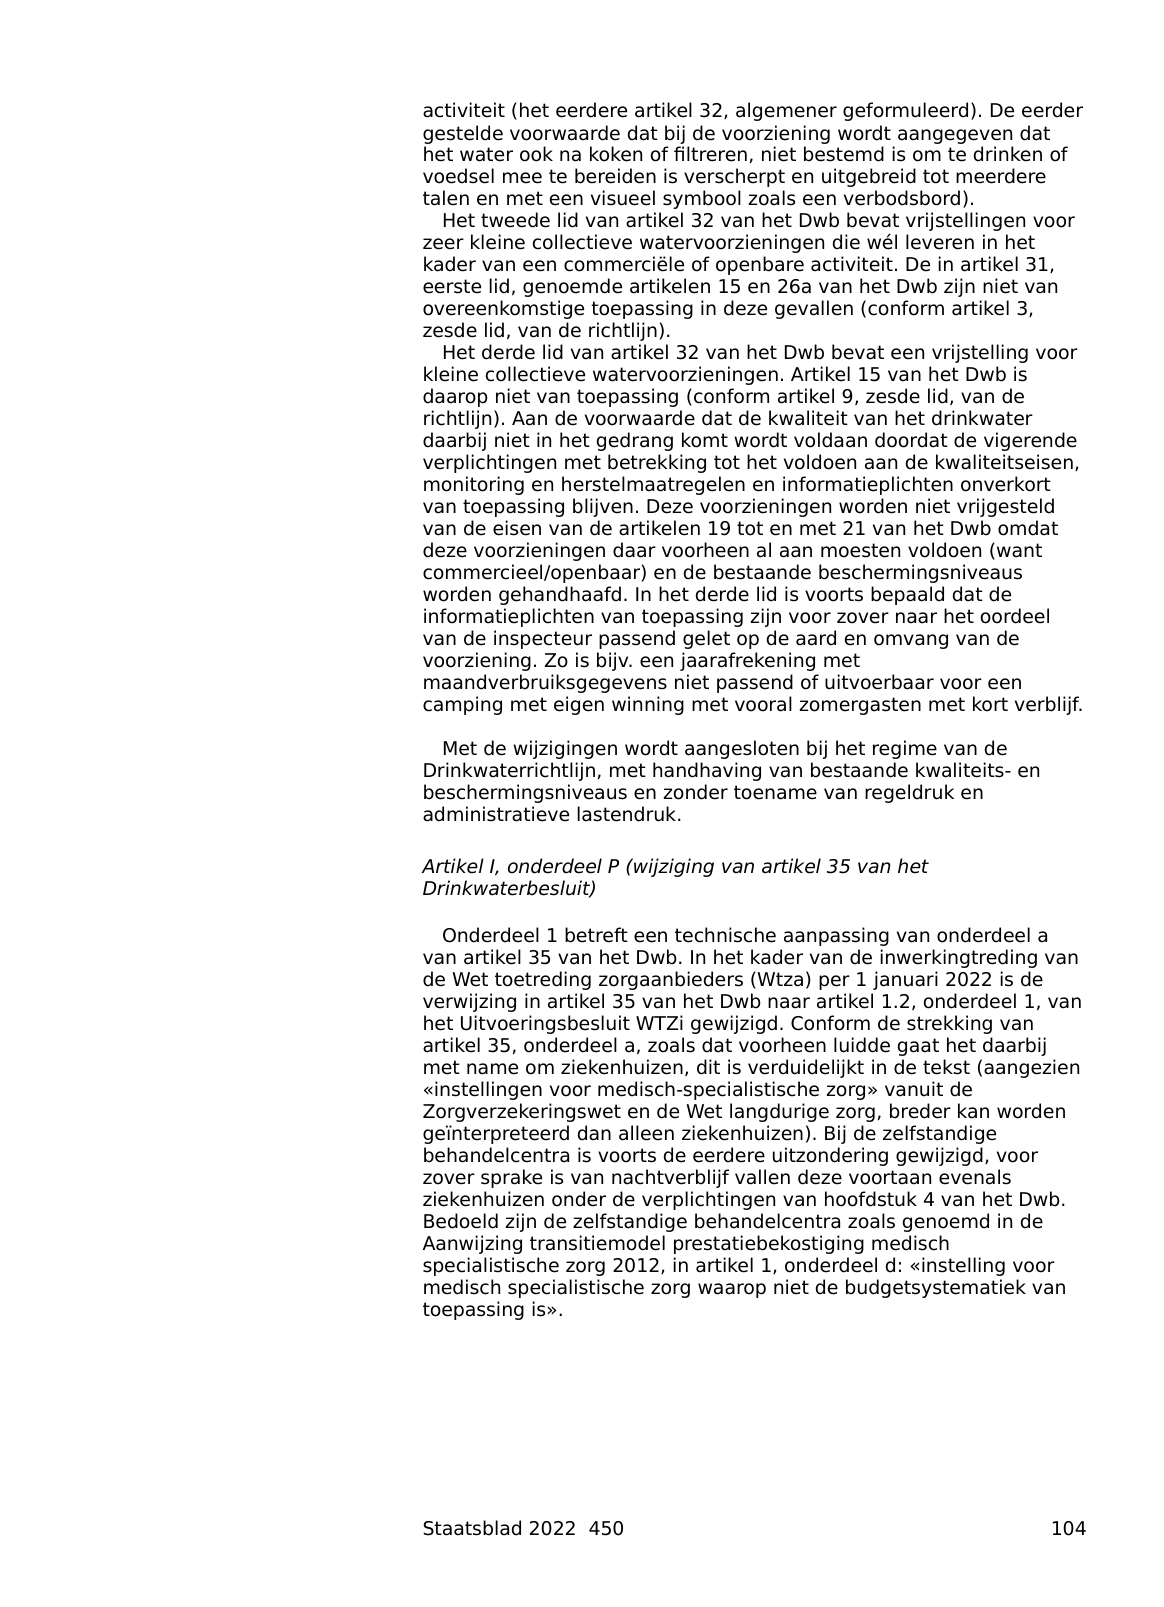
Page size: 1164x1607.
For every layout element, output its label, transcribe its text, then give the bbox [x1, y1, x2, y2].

text activiteit (het eerdere artikel 32, algemener geformuleerd). De eerder gestelde voorwaarde dat bij de voorziening wordt aangegeven dat het water ook na koken of filtreren, niet bestemd is om te drinken of voedsel mee te bereiden is verscherpt en uitgebreid tot meerdere talen en met een visueel symbool zoals een verbodsbord). [422, 100, 1087, 210]
text Onderdeel 1 betreft een technische aanpassing van onderdeel a van artikel 35 van het Dwb. In het kader van de inwerkingtreding van de Wet toetreding zorgaanbieders (Wtza) per 1 januari 2022 is de verwijzing in artikel 35 van het Dwb naar artikel 1.2, onderdeel 1, van het Uitvoeringsbesluit WTZi gewijzigd. Conform de strekking van artikel 35, onderdeel a, zoals dat voorheen luidde gaat het daarbij met name om ziekenhuizen, dit is verduidelijkt in de tekst (aangezien «instellingen voor medisch-specialistische zorg» vanuit de Zorgverzekeringswet en de Wet langdurige zorg, breder kan worden geïnterpreteerd dan alleen ziekenhuizen). Bij de zelfstandige behandelcentra is voorts de eerdere uitzondering gewijzigd, voor zover sprake is van nachtverblijf vallen deze voortaan evenals ziekenhuizen onder de verplichtingen van hoofdstuk 4 van het Dwb. Bedoeld zijn de zelfstandige behandelcentra zoals genoemd in de Aanwijzing transitiemodel prestatiebekostiging medisch specialistische zorg 2012, in artikel 1, onderdeel d: «instelling voor medisch specialistische zorg waarop niet de budgetsystematiek van toepassing is». [422, 925, 1087, 1321]
text Het tweede lid van artikel 32 van het Dwb bevat vrijstellingen voor zeer kleine collectieve watervoorzieningen die wél leveren in het kader van een commerciële of openbare activiteit. De in artikel 31, eerste lid, genoemde artikelen 15 en 26a van het Dwb zijn niet van overeenkomstige toepassing in deze gevallen (conform artikel 3, zesde lid, van de richtlijn). [422, 210, 1087, 342]
text Het derde lid van artikel 32 van het Dwb bevat een vrijstelling voor kleine collectieve watervoorzieningen. Artikel 15 van het Dwb is daarop niet van toepassing (conform artikel 9, zesde lid, van de richtlijn). Aan de voorwaarde dat de kwaliteit van het drinkwater daarbij niet in het gedrang komt wordt voldaan doordat de vigerende verplichtingen met betrekking tot het voldoen aan de kwaliteitseisen, monitoring en herstelmaatregelen en informatieplichten onverkort van toepassing blijven. Deze voorzieningen worden niet vrijgesteld van de eisen van de artikelen 19 tot en met 21 van het Dwb omdat deze voorzieningen daar voorheen al aan moesten voldoen (want commercieel/openbaar) en de bestaande beschermingsniveaus worden gehandhaafd. In het derde lid is voorts bepaald dat de informatieplichten van toepassing zijn voor zover naar het oordeel van de inspecteur passend gelet op de aard en omvang van de voorziening. Zo is bijv. een jaarafrekening met maandverbruiksgegevens niet passend of uitvoerbaar voor een camping met eigen winning met vooral zomergasten met kort verblijf. [422, 342, 1087, 716]
subtitle Artikel I, onderdeel P (wijziging van artikel 35 van het Drinkwaterbesluit) [422, 856, 1087, 900]
text Met de wijzigingen wordt aangesloten bij het regime van de Drinkwaterrichtlijn, met handhaving van bestaande kwaliteits- en beschermingsniveaus en zonder toename van regeldruk en administratieve lastendruk. [422, 738, 1087, 826]
